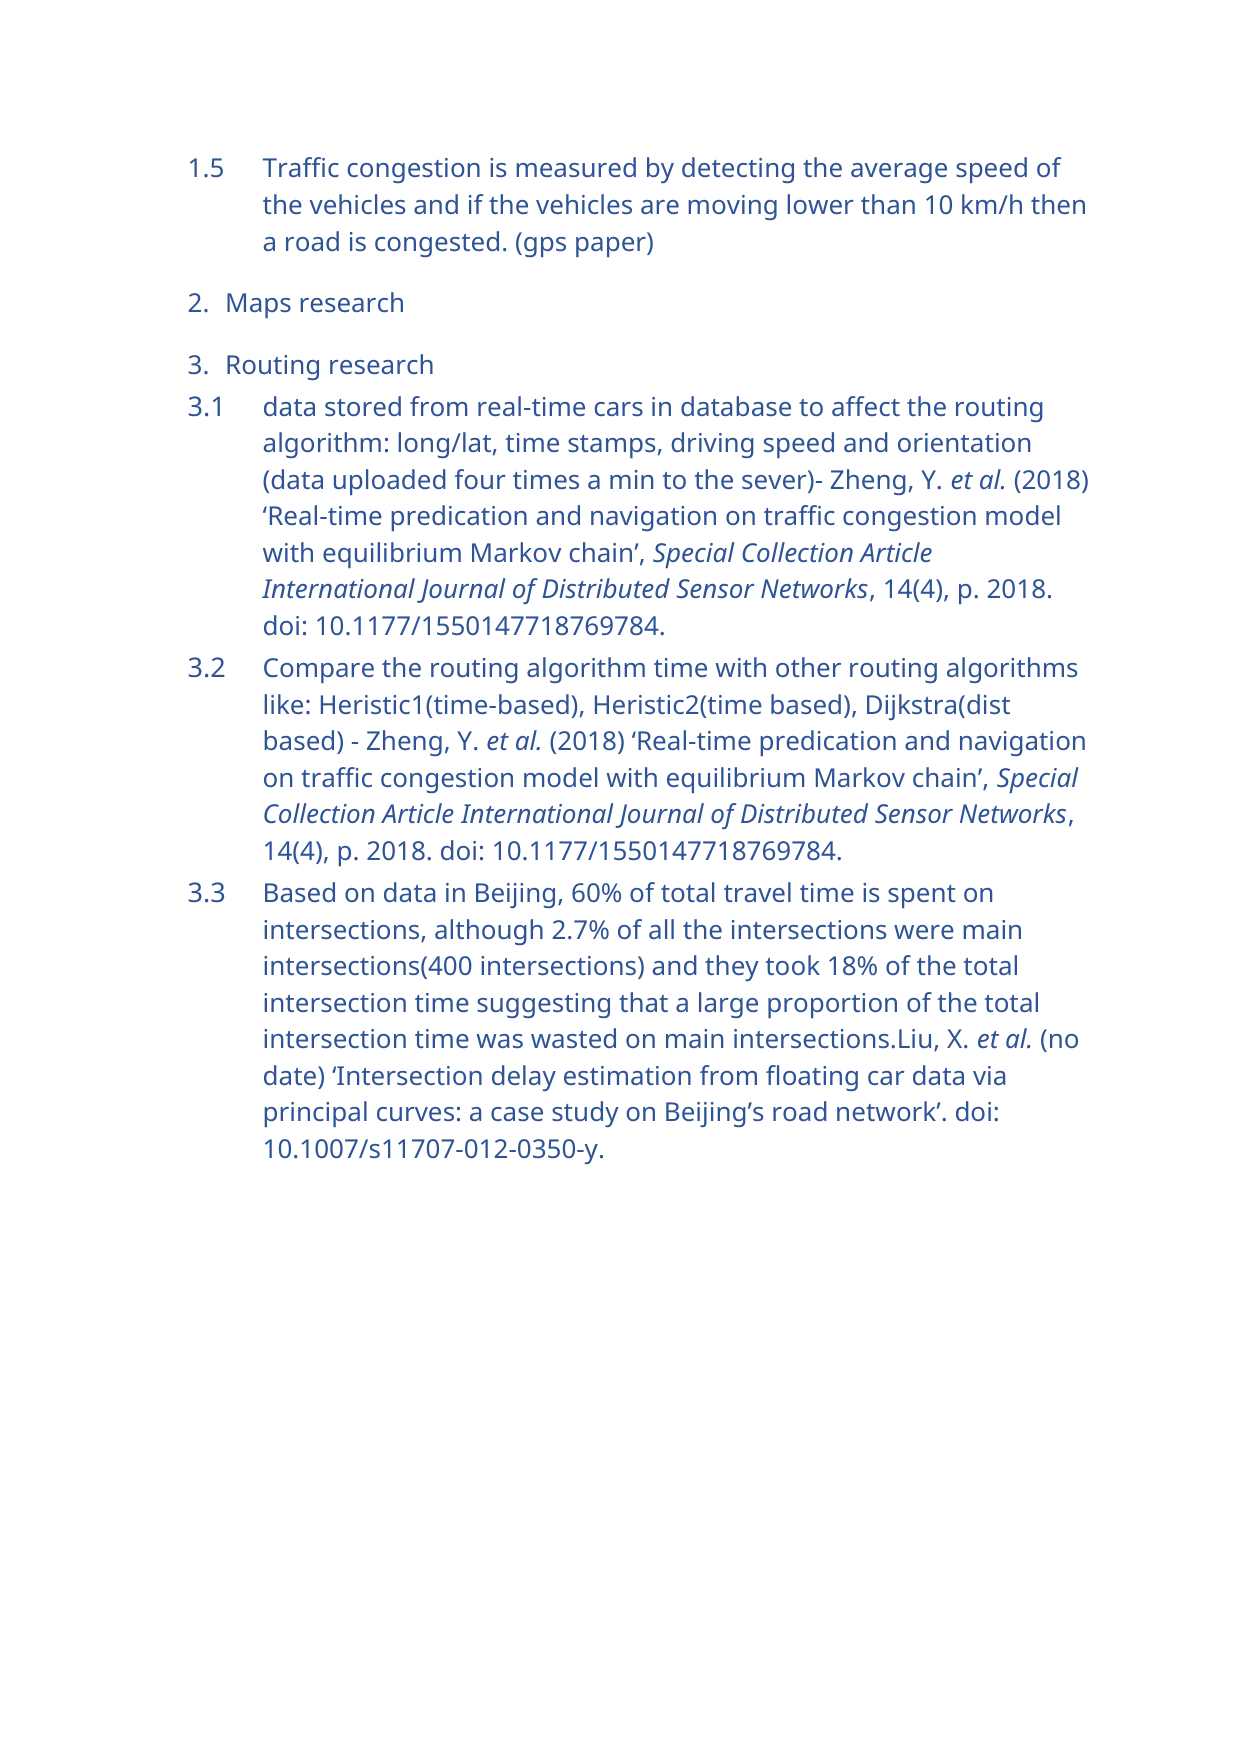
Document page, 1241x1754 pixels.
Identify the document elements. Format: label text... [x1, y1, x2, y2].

subtitle Based on data in Beijing, 60% of total travel time is spent on intersections, although 2.7% of all the intersections were main intersections(400 intersections) and they took 18% of the total intersection time suggesting that a large proportion of the total intersection time was wasted on main intersections.Liu, X. et al. (no date) ‘Intersection delay estimation from floating car data via principal curves: a case study on Beijing’s road network’. doi: 10.1007/s11707-012-0350-y. [187, 873, 1090, 1166]
subtitle Compare the routing algorithm time with other routing algorithms like: Heristic1(time-based), Heristic2(time based), Dijkstra(dist based) - Zheng, Y. et al. (2018) ‘Real-time predication and navigation on traffic congestion model with equilibrium Markov chain’, Special Collection Article International Journal of Distributed Sensor Networks, 14(4), p. 2018. doi: 10.1177/1550147718769784. [187, 648, 1090, 868]
subtitle Traffic congestion is measured by detecting the average speed of the vehicles and if the vehicles are moving lower than 10 km/h then a road is congested. (gps paper) [187, 150, 1090, 259]
subtitle data stored from real-time cars in database to affect the routing algorithm: long/lat, time stamps, driving speed and orientation (data uploaded four times a min to the sever)- Zheng, Y. et al. (2018) ‘Real-time predication and navigation on traffic congestion model with equilibrium Markov chain’, Special Collection Article International Journal of Distributed Sensor Networks, 14(4), p. 2018. doi: 10.1177/1550147718769784. [187, 387, 1090, 643]
subtitle Routing research [187, 346, 1090, 382]
subtitle Maps research [187, 285, 1090, 320]
